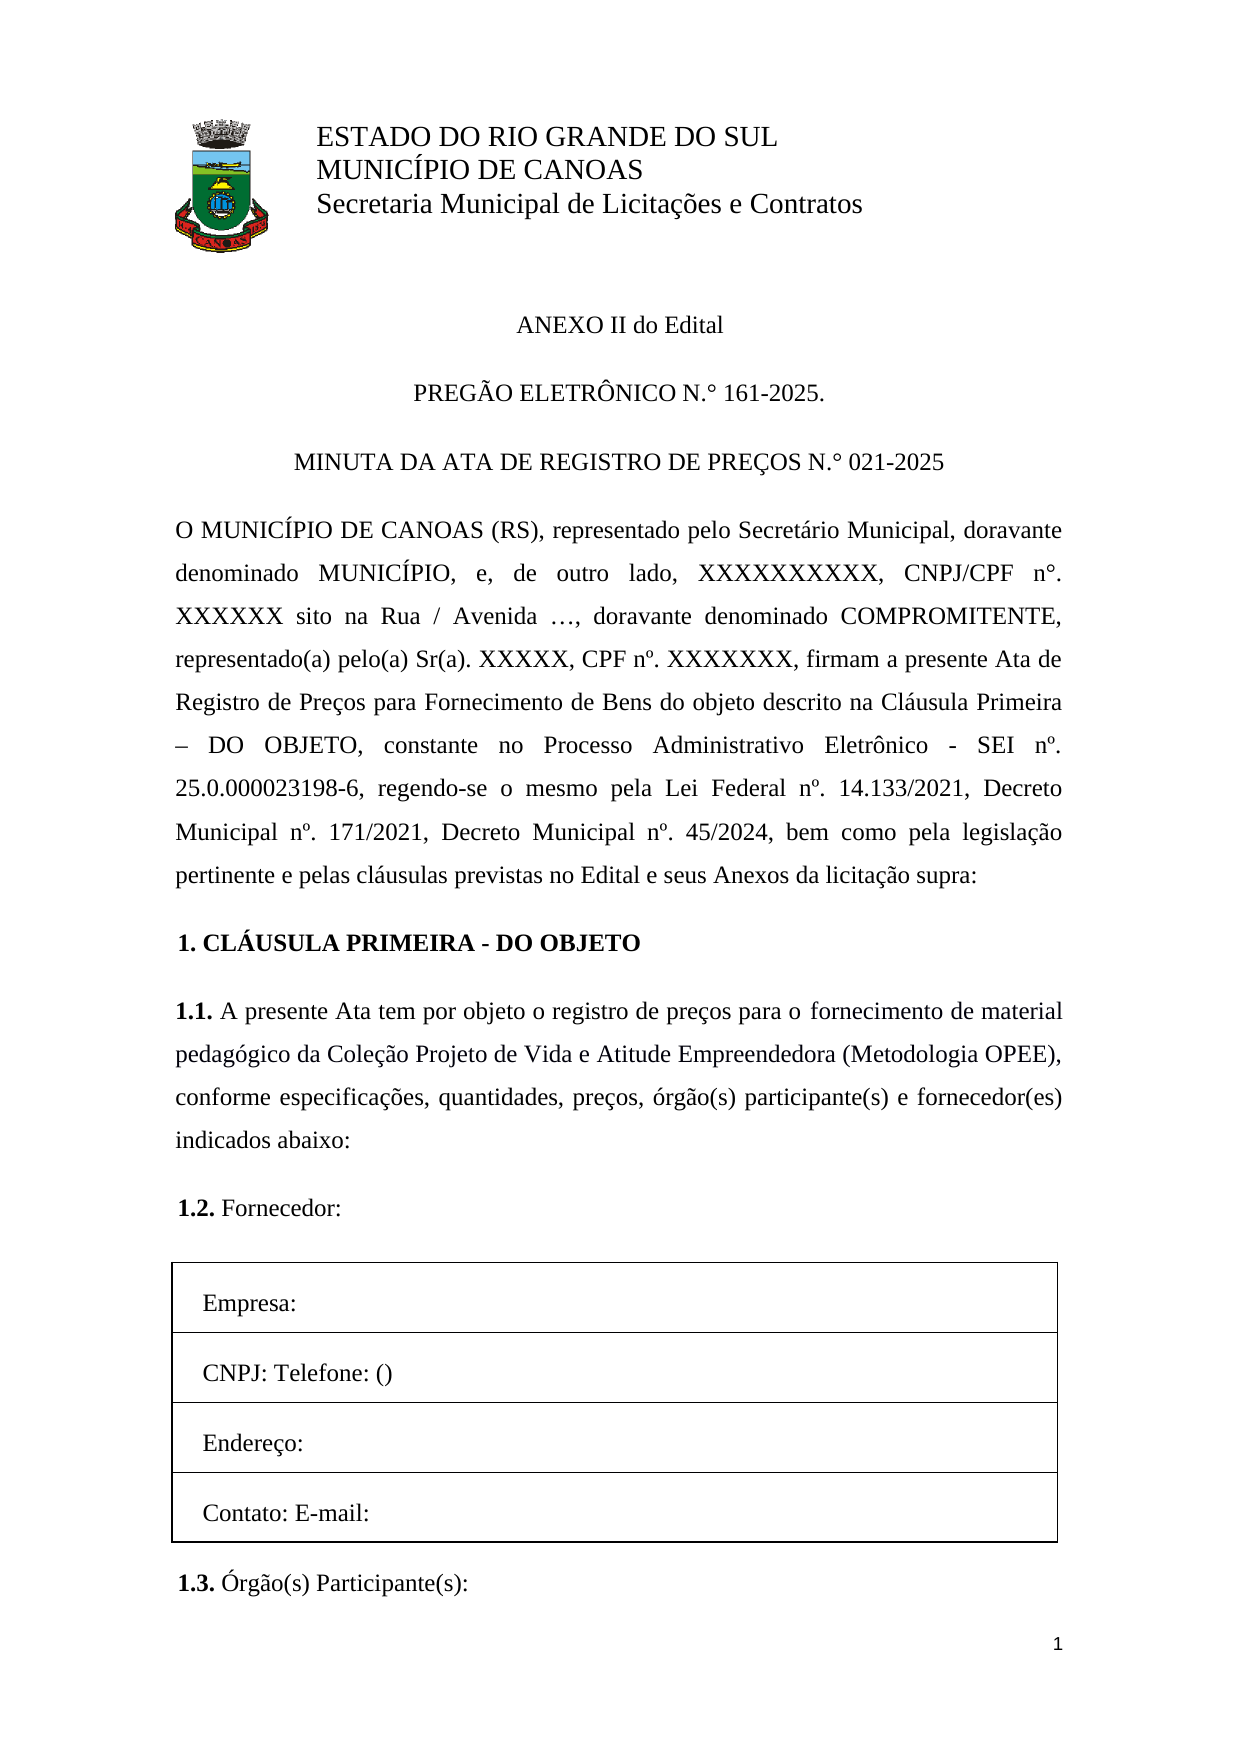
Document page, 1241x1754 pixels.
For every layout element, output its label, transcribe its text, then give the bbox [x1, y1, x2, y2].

text PREGÃO ELETRÔNICO N.° 161-2025. [175, 378, 1063, 407]
text O MUNICÍPIO DE CANOAS (RS), representado pelo Secretário Municipal, doravante denominado MUNICÍPIO, e, de outro lado, XXXXXXXXXX, CNPJ/CPF n°. XXXXXX sito na Rua / Avenida …, doravante denominado COMPROMITENTE, representado(a) pelo(a) Sr(a). XXXXX, CPF nº. XXXXXXX, firmam a presente Ata de Registro de Preços para Fornecimento de Bens do objeto descrito na Cláusula Primeira – DO OBJETO, constante no Processo Administrativo Eletrônico - SEI nº. 25.0.000023198-6, regendo-se o mesmo pela Lei Federal nº. 14.133/2021, Decreto Municipal nº. 171/2021, Decreto Municipal nº. 45/2024, bem como pela legislação pertinente e pelas cláusulas previstas no Edital e seus Anexos da licitação supra: [175, 515, 1063, 888]
table_cell Endereço: [173, 1403, 1057, 1471]
text ANEXO II do Edital [177, 310, 1063, 339]
text 1.1. A presente Ata tem por objeto o registro de preços para o fornecimento de material pedagógico da Coleção Projeto de Vida e Atitude Empreendedora (Metodologia OPEE), conforme especificações, quantidades, preços, órgão(s) participante(s) e fornecedor(es) indicados abaixo: [175, 996, 1063, 1154]
table_header Empresa: [173, 1263, 1057, 1332]
text MINUTA DA ATA DE REGISTRO DE PREÇOS N.° 021-2025 [175, 447, 1063, 475]
text 1.3. Órgão(s) Participante(s): [177, 1568, 1063, 1597]
table_cell CNPJ: Telefone: () [173, 1333, 1057, 1401]
table_cell Contato: E-mail: [173, 1473, 1057, 1541]
text 1.2. Fornecedor: [177, 1193, 1063, 1222]
picture [175, 119, 269, 253]
text 1. CLÁUSULA PRIMEIRA - DO OBJETO [177, 928, 1063, 957]
